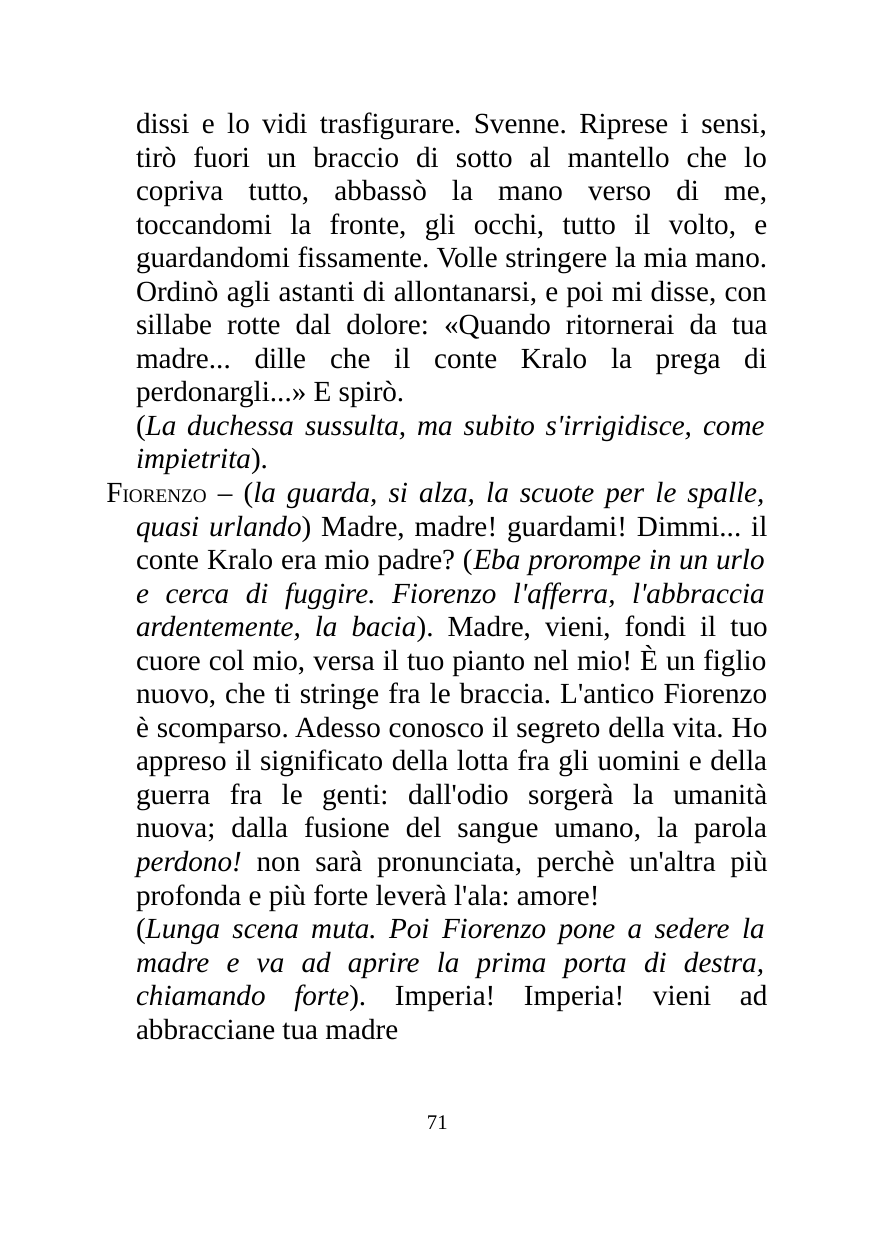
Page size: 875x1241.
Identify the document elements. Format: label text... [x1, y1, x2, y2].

text Fiorenzo – (la guarda, si alza, la scuote per le spalle, quasi urlando) Madre, madre! guardami! Dimmi... il conte Kralo era mio padre? (Eba prorompe in un urlo e cerca di fuggire. Fiorenzo l'afferra, l'abbraccia ardentemente, la bacia). Madre, vieni, fondi il tuo cuore col mio, versa il tuo pianto nel mio! È un figlio nuovo, che ti stringe fra le braccia. L'antico Fiorenzo è scomparso. Adesso conosco il segreto della vita. Ho appreso il significato della lotta fra gli uomini e della guerra fra le genti: dall'odio sorgerà la umanità nuova; dalla fusione del sangue umano, la parola perdono! non sarà pronunciata, perchè un'altra più profonda e più forte leverà l'ala: amore! [106, 475, 768, 911]
text (Lunga scena muta. Poi Fiorenzo pone a sedere la madre e va ad aprire la prima porta di destra, chiamando forte). Imperia! Imperia! vieni ad abbracciane tua madre [136, 911, 768, 1045]
text dissi e lo vidi trasfigurare. Svenne. Riprese i sensi, tirò fuori un braccio di sotto al mantello che lo copriva tutto, abbassò la mano verso di me, toccandomi la fronte, gli occhi, tutto il volto, e guardandomi fissamente. Volle stringere la mia mano. Ordinò agli astanti di allontanarsi, e poi mi disse, con sillabe rotte dal dolore: «Quando ritornerai da tua madre... dille che il conte Kralo la prega di perdonargli...» E spirò. [106, 106, 768, 408]
text (La duchessa sussulta, ma subito s'irrigidisce, come impietrita). [136, 408, 768, 475]
